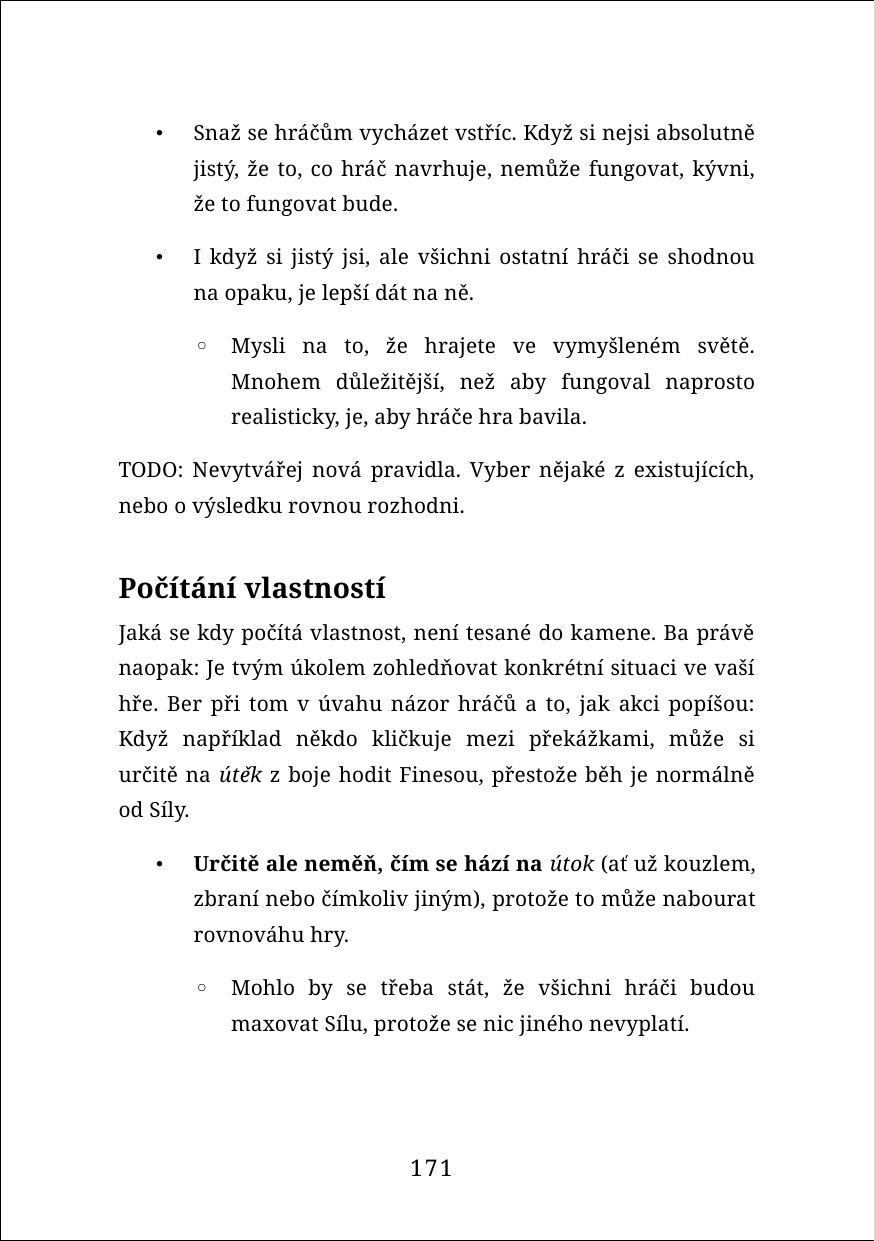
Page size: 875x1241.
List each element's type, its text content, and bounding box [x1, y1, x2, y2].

list Určitě ale neměň, čím se hází na útok (ať už kouzlem, zbraní nebo čímkoliv jiným), protože to může nabourat rovnováhu hry. [156, 849, 756, 948]
text Jaká se kdy počítá vlastnost, není tesané do kamene. Ba právě naopak: Je tvým úkolem zohledňovat konkrétní situaci ve vaší hře. Ber při tom v úvahu názor hráčů a to, jak akci popíšou: Když například někdo kličkuje mezi překážkami, může si určitě na útěk z boje hodit Finesou, přestože běh je normálně od Síly. [118, 618, 756, 824]
text TODO: Nevytvářej nová pravidla. Vyber nějaké z existujících, nebo o výsledku rovnou rozhodni. [118, 456, 756, 519]
list Mysli na to, že hrajete ve vymyšleném světě. Mnohem důležitější, než aby fungoval naprosto realisticky, je, aby hráče hra bavila. [193, 331, 756, 431]
list Snaž se hráčům vycházet vstříc. Když si nejsi absolutně jistý, že to, co hráč navrhuje, nemůže fungovat, kývni, že to fungovat bude. [156, 118, 756, 218]
subtitle Počítání vlastností [118, 568, 756, 606]
list Mohlo by se třeba stát, že všichni hráči budou maxovat Sílu, protože se nic jiného nevyplatí. [193, 973, 756, 1037]
list I když si jistý jsi, ale všichni ostatní hráči se shodnou na opaku, je lepší dát na ně. [156, 242, 756, 306]
